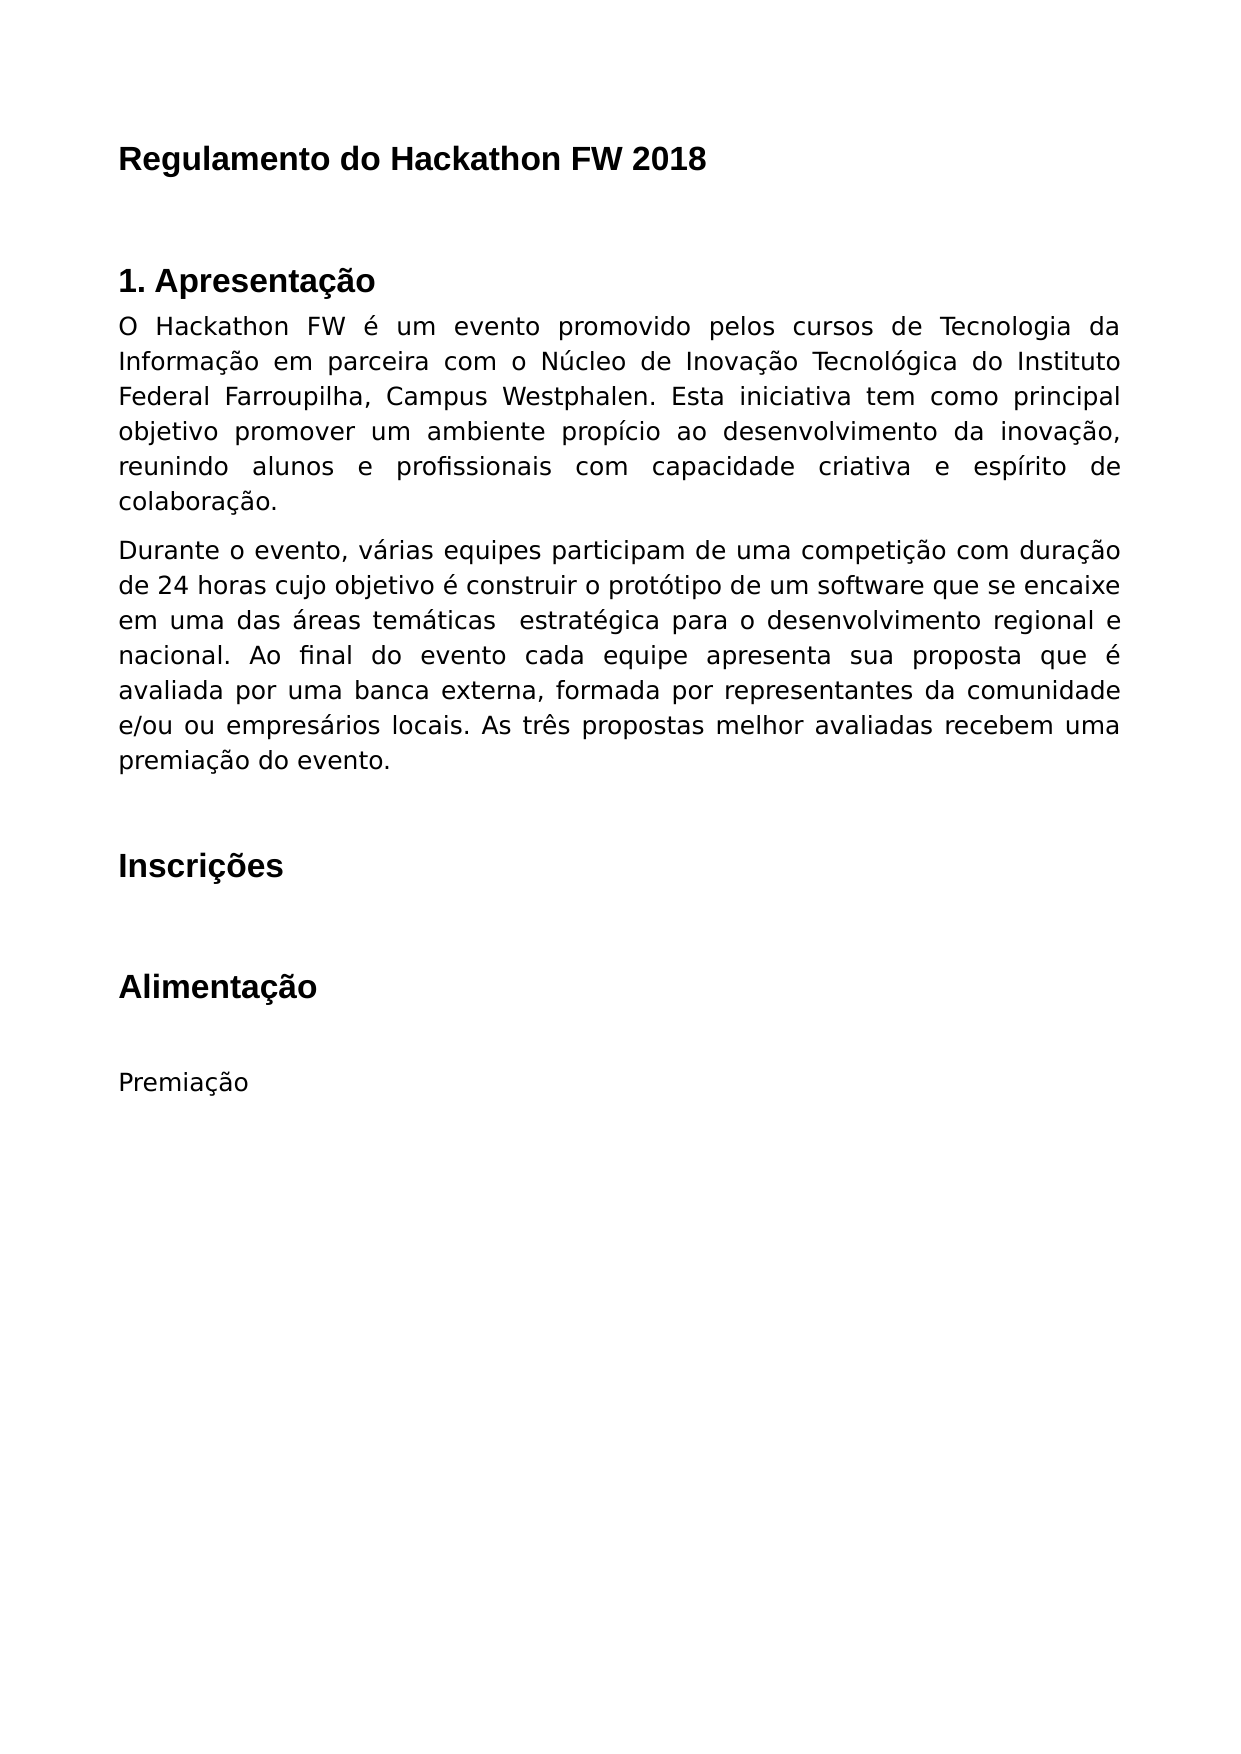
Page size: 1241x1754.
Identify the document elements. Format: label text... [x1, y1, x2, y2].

subtitle 1. Apresentação [118, 261, 1122, 299]
subtitle Regulamento do Hackathon FW 2018 [118, 139, 1122, 178]
text O Hackathon FW é um evento promovido pelos cursos de Tecnologia da Informação em parceira com o Núcleo de Inovação Tecnológica do Instituto Federal Farroupilha, Campus Westphalen. Esta iniciativa tem como principal objetivo promover um ambiente propício ao desenvolvimento da inovação, reunindo alunos e profissionais com capacidade criativa e espírito de colaboração. [118, 312, 1122, 516]
text Premiação [118, 1068, 1122, 1097]
text Durante o evento, várias equipes participam de uma competição com duração de 24 horas cujo objetivo é construir o protótipo de um software que se encaixe em uma das áreas temáticas estratégica para o desenvolvimento regional e nacional. Ao final do evento cada equipe apresenta sua proposta que é avaliada por uma banca externa, formada por representantes da comunidade e/ou ou empresários locais. As três propostas melhor avaliadas recebem uma premiação do evento. [118, 536, 1122, 775]
subtitle Alimentação [118, 967, 1122, 1006]
subtitle Inscrições [118, 845, 1122, 884]
